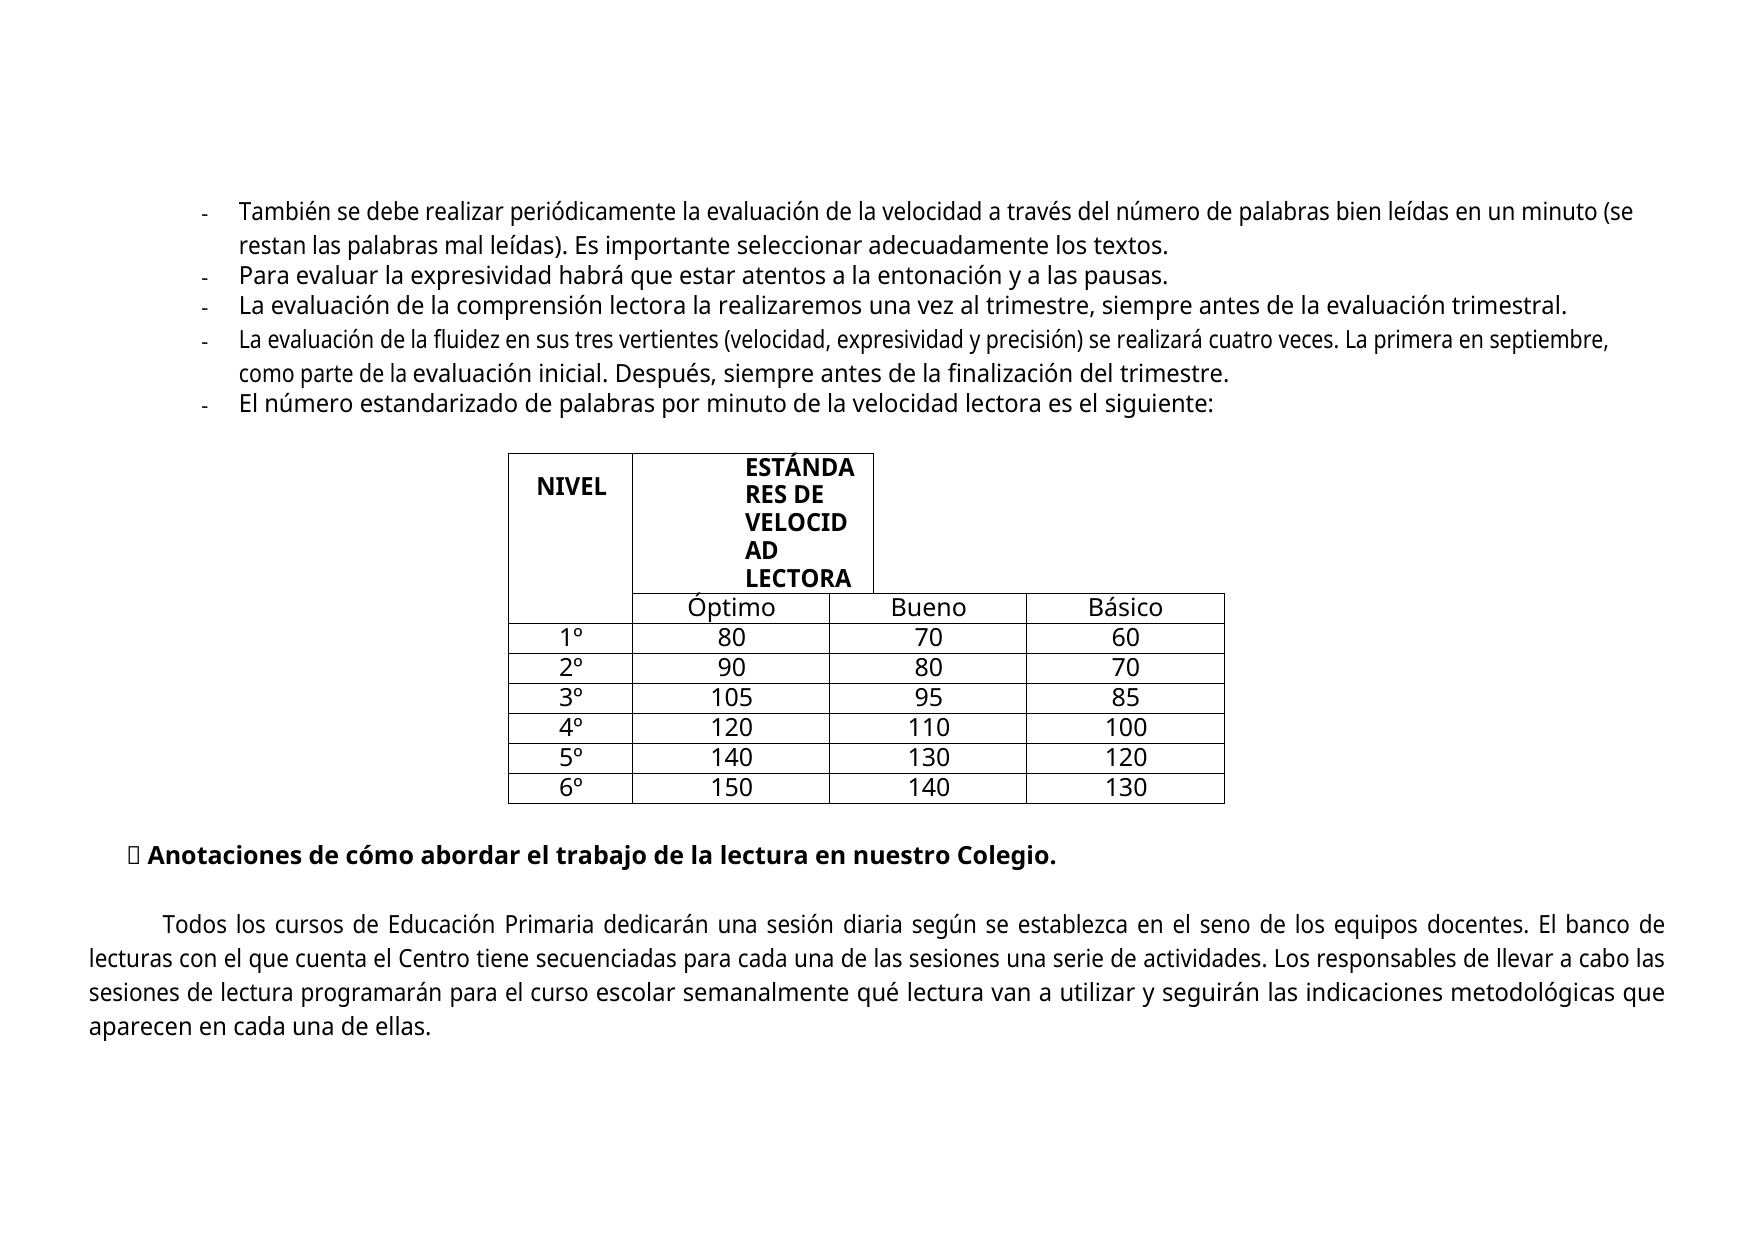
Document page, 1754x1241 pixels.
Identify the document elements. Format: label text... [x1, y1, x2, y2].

table_cell 2º [509, 654, 632, 683]
subtitle  Anotaciones de cómo abordar el trabajo de la lectura en nuestro Colegio. [126, 838, 1693, 872]
table_cell 1º [509, 624, 632, 653]
list Para evaluar la expresividad habrá que estar atentos a la entonación y a las pausas. [201, 261, 1693, 290]
list La evaluación de la comprensión lectora la realizaremos una vez al trimestre, siempre antes de la evaluación trimestral. [201, 290, 1693, 321]
table_cell 130 [830, 744, 1026, 773]
table_cell 70 [830, 624, 1026, 653]
table_cell 120 [633, 714, 829, 743]
table_cell Bueno [830, 594, 1026, 623]
list La evaluación de la fluidez en sus tres vertientes (velocidad, expresividad y precisión) se realizará cuatro veces. La primera en septiembre, como parte de la evaluación inicial. Después, siempre antes de la finalización del trimestre. [201, 321, 1660, 389]
table_cell 140 [633, 744, 829, 773]
table_cell 105 [633, 684, 829, 713]
table_cell 70 [1027, 654, 1224, 683]
table_cell 140 [830, 774, 1026, 803]
list El número estandarizado de palabras por minuto de la velocidad lectora es el siguiente: [201, 389, 1693, 419]
table_header NIVEL [509, 454, 632, 623]
table_cell 90 [633, 654, 829, 683]
table_cell 6º [509, 774, 632, 803]
table_cell Óptimo [633, 594, 829, 623]
table_cell 5º [509, 744, 632, 773]
table_cell 80 [633, 624, 829, 653]
table_cell 3º [509, 684, 632, 713]
table_cell 100 [1027, 714, 1224, 743]
table_cell Básico [1027, 594, 1224, 623]
table_cell 80 [830, 654, 1026, 683]
table_cell 85 [1027, 684, 1224, 713]
table_cell 150 [633, 774, 829, 803]
list También se debe realizar periódicamente la evaluación de la velocidad a través del número de palabras bien leídas en un minuto (se restan las palabras mal leídas). Es importante seleccionar adecuadamente los textos. [201, 193, 1659, 261]
table_cell 4º [509, 714, 632, 743]
text Todos los cursos de Educación Primaria dedicarán una sesión diaria según se establezca en el seno de los equipos docentes. El banco de lecturas con el que cuenta el Centro tiene secuenciadas para cada una de las sesiones una serie de actividades. Los responsables de llevar a cabo las sesiones de lectura programarán para el curso escolar semanalmente qué lectura van a utilizar y seguirán las indicaciones metodológicas que aparecen en cada una de ellas. [89, 906, 1666, 1042]
table_cell 95 [830, 684, 1026, 713]
table_cell 120 [1027, 744, 1224, 773]
table_cell 110 [830, 714, 1026, 743]
table_cell 60 [1027, 624, 1224, 653]
table_header ESTÁNDARES DE VELOCIDAD LECTORA [633, 454, 873, 593]
table_cell 130 [1027, 774, 1224, 803]
